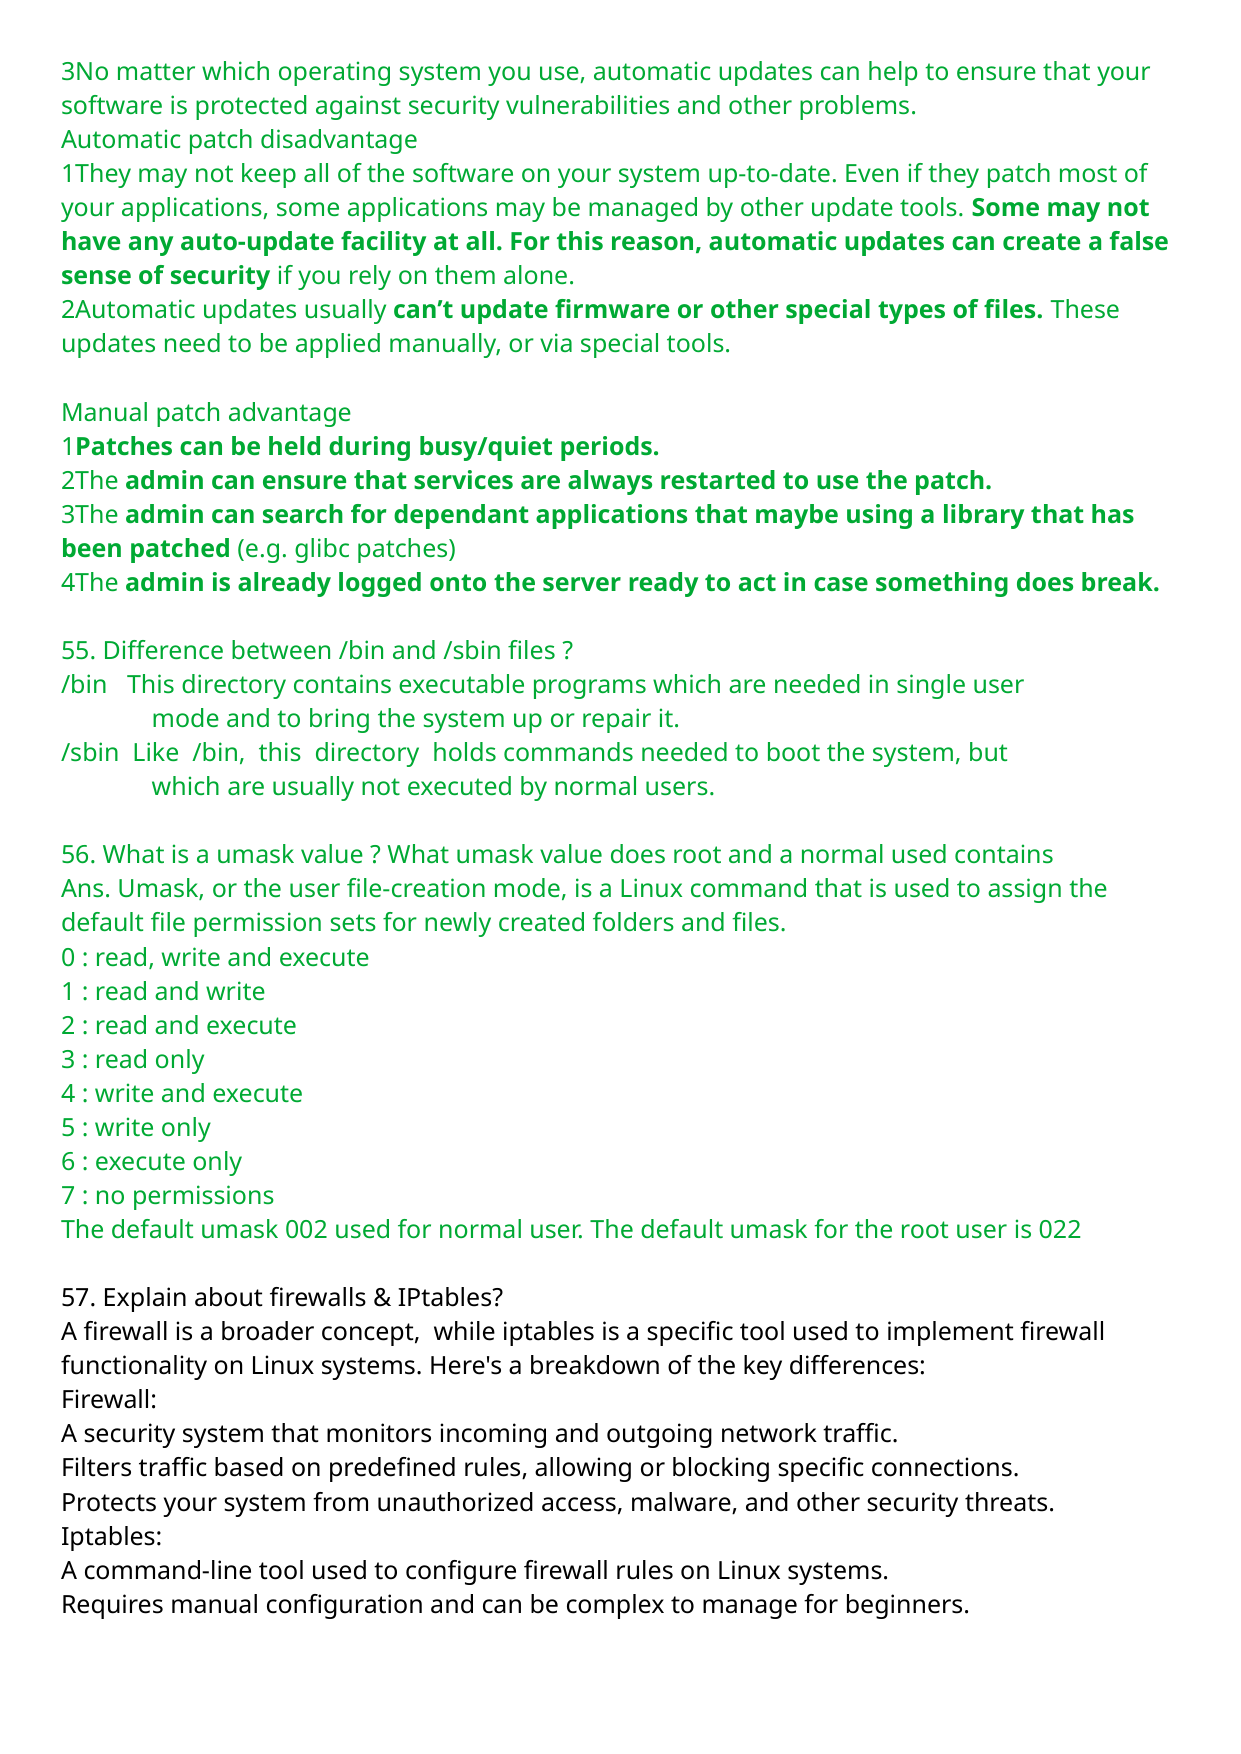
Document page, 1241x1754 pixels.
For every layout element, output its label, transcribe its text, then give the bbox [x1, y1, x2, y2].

text A firewall is a broader concept, while iptables is a specific tool used to implement firewall functionality on Linux systems. Here's a breakdown of the key differences: [61, 1314, 1185, 1382]
text 1They may not keep all of the software on your system up-to-date. Even if they patch most of your applications, some applications may be managed by other update tools. Some may not have any auto-update facility at all. For this reason, automatic updates can create a false sense of security if you rely on them alone. [61, 156, 1185, 292]
text 2The admin can ensure that services are always restarted to use the patch. [61, 462, 1185, 496]
text 7 : no permissions [61, 1178, 1185, 1212]
text 1 : read and write [61, 973, 1185, 1007]
text A security system that monitors incoming and outgoing network traffic. [61, 1416, 1185, 1450]
text 0 : read, write and execute [61, 939, 1185, 973]
text Protects your system from unauthorized access, malware, and other security threats. [61, 1484, 1185, 1518]
text mode and to bring the system up or repair it. [61, 701, 1185, 735]
text 2 : read and execute [61, 1007, 1185, 1041]
text 3 : read only [61, 1041, 1185, 1075]
text Firewall: [61, 1382, 1185, 1416]
text A command-line tool used to configure firewall rules on Linux systems. [61, 1552, 1185, 1586]
text Ans. Umask, or the user file-creation mode, is a Linux command that is used to assign the default file permission sets for newly created folders and files. [61, 871, 1185, 939]
text Filters traffic based on predefined rules, allowing or blocking specific connections. [61, 1450, 1185, 1484]
text 4The admin is already logged onto the server ready to act in case something does break. [61, 564, 1185, 598]
text 2Automatic updates usually can’t update firmware or other special types of files. These updates need to be applied manually, or via special tools. [61, 292, 1185, 360]
text which are usually not executed by normal users. [61, 769, 1185, 803]
text /bin This directory contains executable programs which are needed in single user [61, 667, 1185, 701]
text Requires manual configuration and can be complex to manage for beginners. [61, 1586, 1185, 1620]
text 1Patches can be held during busy/quiet periods. [61, 428, 1185, 462]
text 55. Difference between /bin and /sbin files ? [61, 633, 1185, 667]
text 3No matter which operating system you use, automatic updates can help to ensure that your software is protected against security vulnerabilities and other problems. [61, 53, 1185, 122]
text Automatic patch disadvantage [61, 122, 1185, 156]
text The default umask 002 used for normal user. The default umask for the root user is 022 [61, 1212, 1185, 1246]
text 4 : write and execute [61, 1075, 1185, 1109]
text 6 : execute only [61, 1143, 1185, 1178]
text 3The admin can search for dependant applications that maybe using a library that has been patched (e.g. glibc patches) [61, 496, 1185, 564]
text 5 : write only [61, 1109, 1185, 1143]
text 57. Explain about firewalls & IPtables? [61, 1280, 1185, 1314]
text /sbin Like /bin, this directory holds commands needed to boot the system, but [61, 735, 1185, 769]
text Iptables: [61, 1518, 1185, 1552]
text 56. What is a umask value ? What umask value does root and a normal used contains [61, 837, 1185, 871]
text Manual patch advantage [61, 394, 1185, 428]
